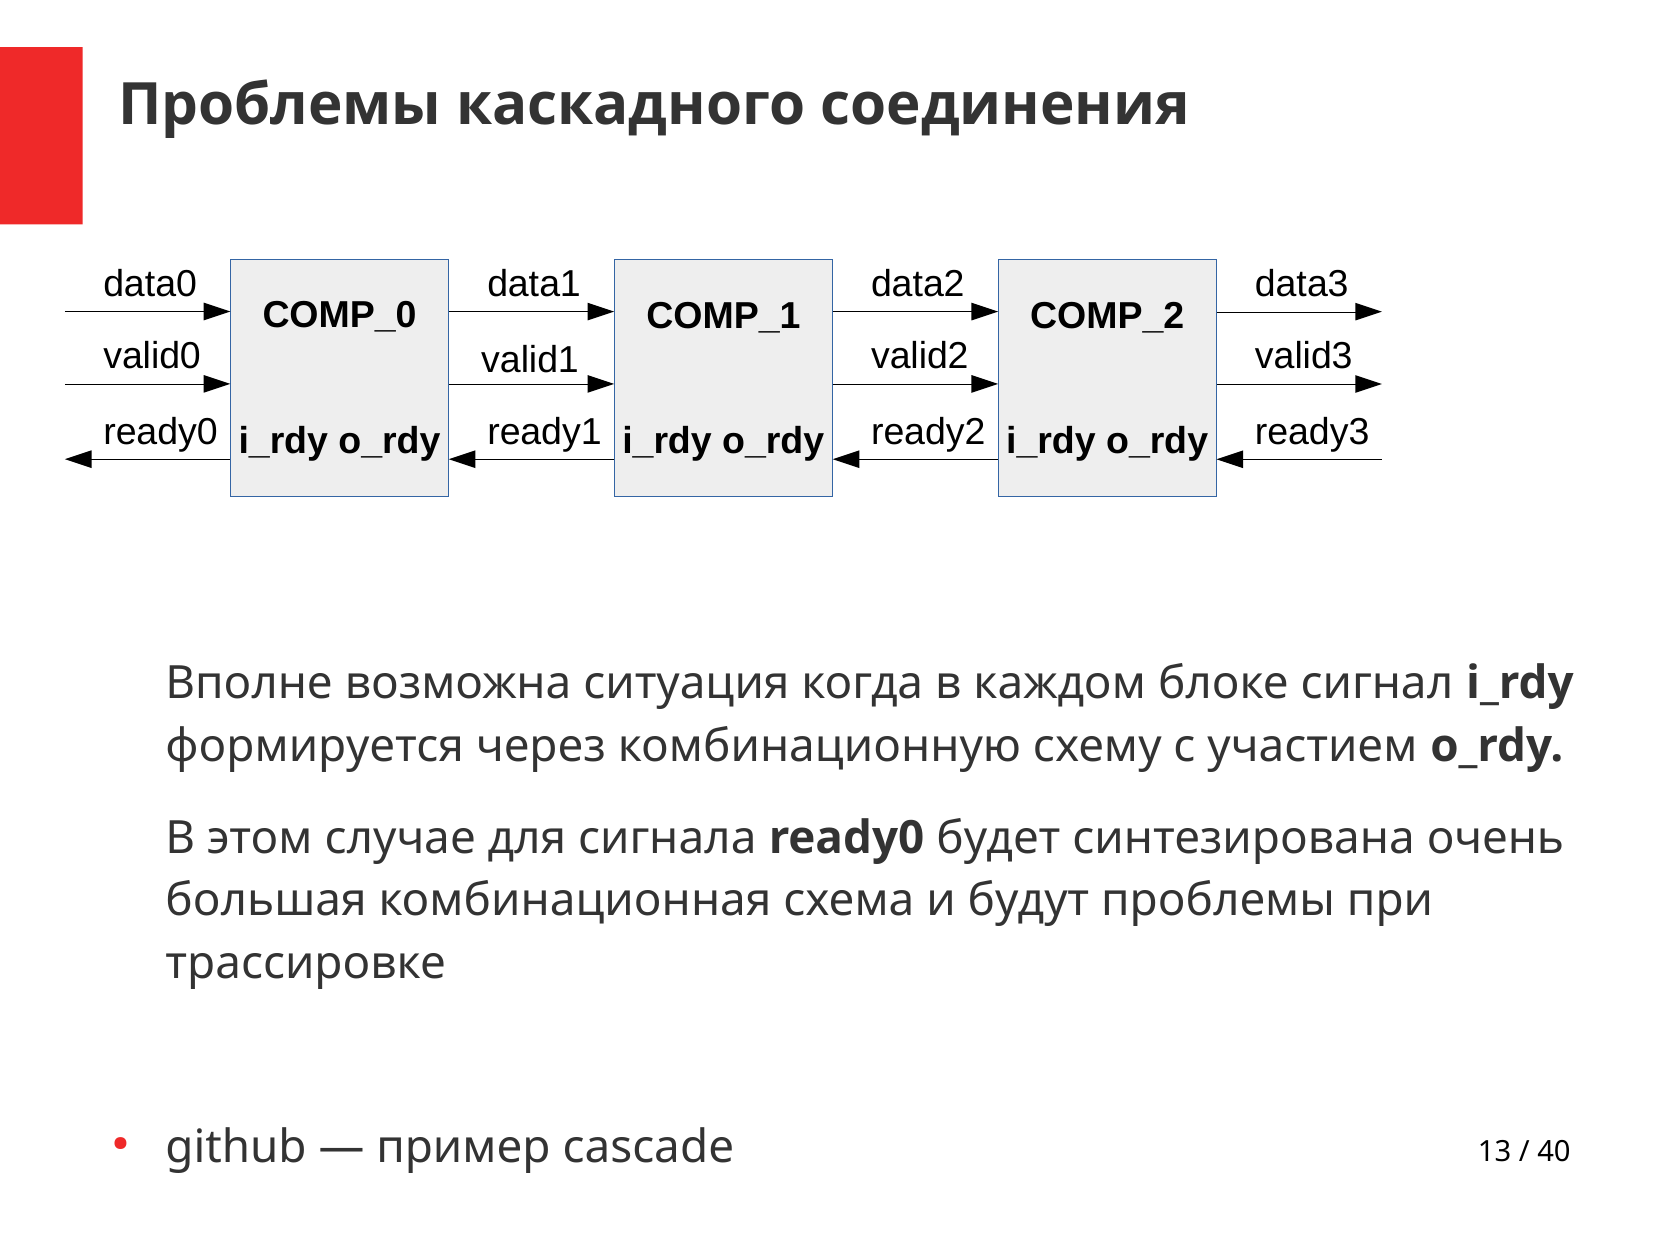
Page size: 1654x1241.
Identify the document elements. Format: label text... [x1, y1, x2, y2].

text_box valid3 [1240, 354, 1371, 402]
text_box ready2 [856, 402, 1016, 501]
text_box COMP_2 i_rdy o_rdy [998, 259, 1217, 497]
text_box data1 [472, 255, 615, 354]
text_box data2 [856, 255, 981, 354]
text_box data0 [88, 255, 213, 354]
title Проблемы каскадного соединения [118, 49, 1571, 154]
text_box valid2 [856, 327, 1004, 402]
text_box COMP_1 i_rdy o_rdy [615, 259, 833, 497]
text_box data3 [1240, 255, 1418, 354]
text_box valid1 [466, 330, 615, 429]
text_box valid0 [88, 327, 225, 402]
text_box ready0 [88, 402, 249, 501]
text_box COMP_0 i_rdy o_rdy [230, 259, 449, 497]
list Вполне возможна ситуация когда в каждом блоке сигнал i_rdy формируется через комбинационную схему с участием o_rdy. В этом случае для сигнала ready0 будет синтезирована очень большая комбинационная схема и будут проблемы при трассировке github — пример cascade [94, 649, 1607, 1052]
text_box ready3 [1240, 402, 1394, 501]
text_box ready1 [472, 402, 638, 501]
